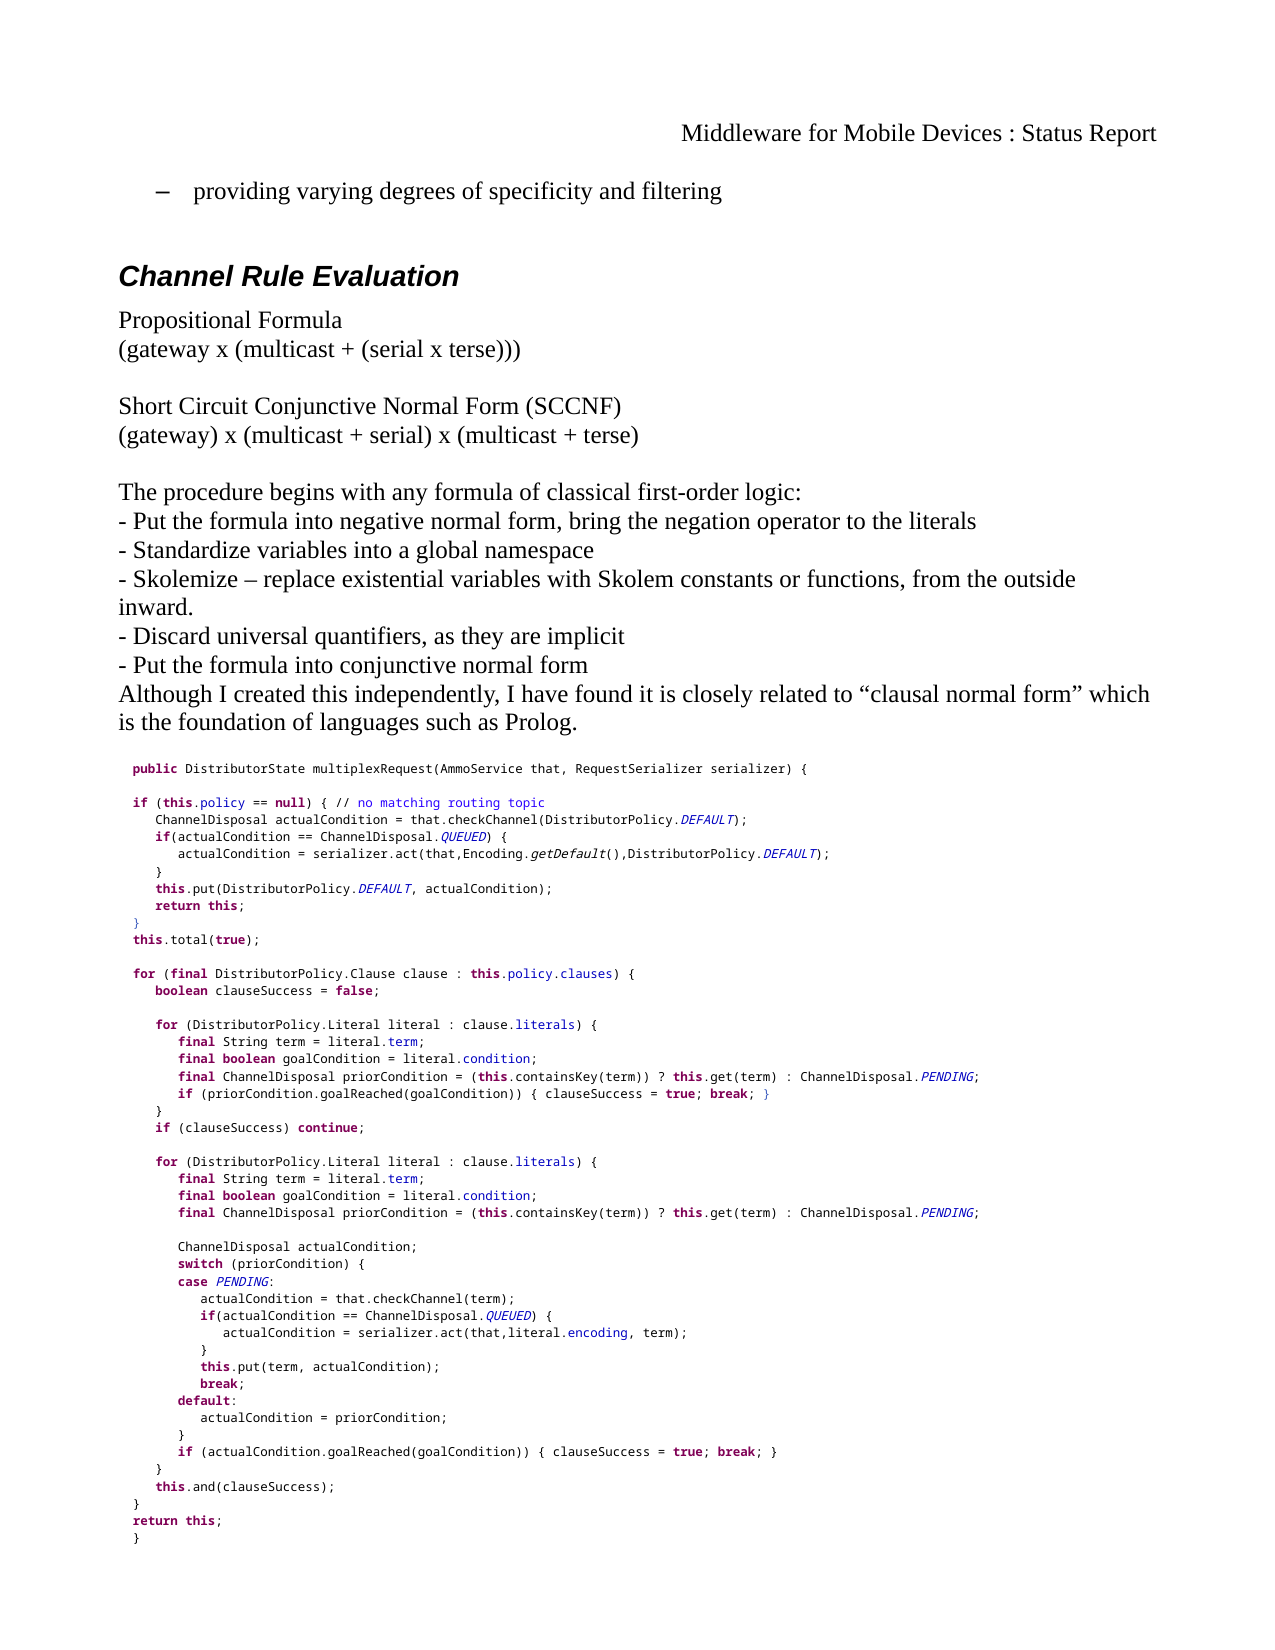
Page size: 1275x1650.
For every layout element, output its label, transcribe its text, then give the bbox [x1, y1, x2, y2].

text (gateway x (multicast + (serial x terse))) [118, 334, 1157, 362]
text Propositional Formula [118, 305, 1157, 334]
text - Skolemize – replace existential variables with Skolem constants or functions, from the outside inward. [118, 564, 1157, 621]
text - Put the formula into negative normal form, bring the negation operator to the literals [118, 506, 1157, 535]
text - Discard universal quantifiers, as they are implicit [118, 621, 1157, 650]
text - Standardize variables into a global namespace [118, 535, 1157, 564]
subtitle Channel Rule Evaluation [118, 259, 1157, 292]
text Although I created this independently, I have found it is closely related to “clausal normal form” which is the foundation of languages such as Prolog. [118, 679, 1157, 736]
text The procedure begins with any formula of classical first-order logic: [118, 477, 1157, 506]
text Short Circuit Conjunctive Normal Form (SCCNF) [118, 391, 1157, 420]
text - Put the formula into conjunctive normal form [118, 650, 1157, 679]
list providing varying degrees of specificity and filtering [156, 176, 1157, 205]
text (gateway) x (multicast + serial) x (multicast + terse) [118, 420, 1157, 449]
